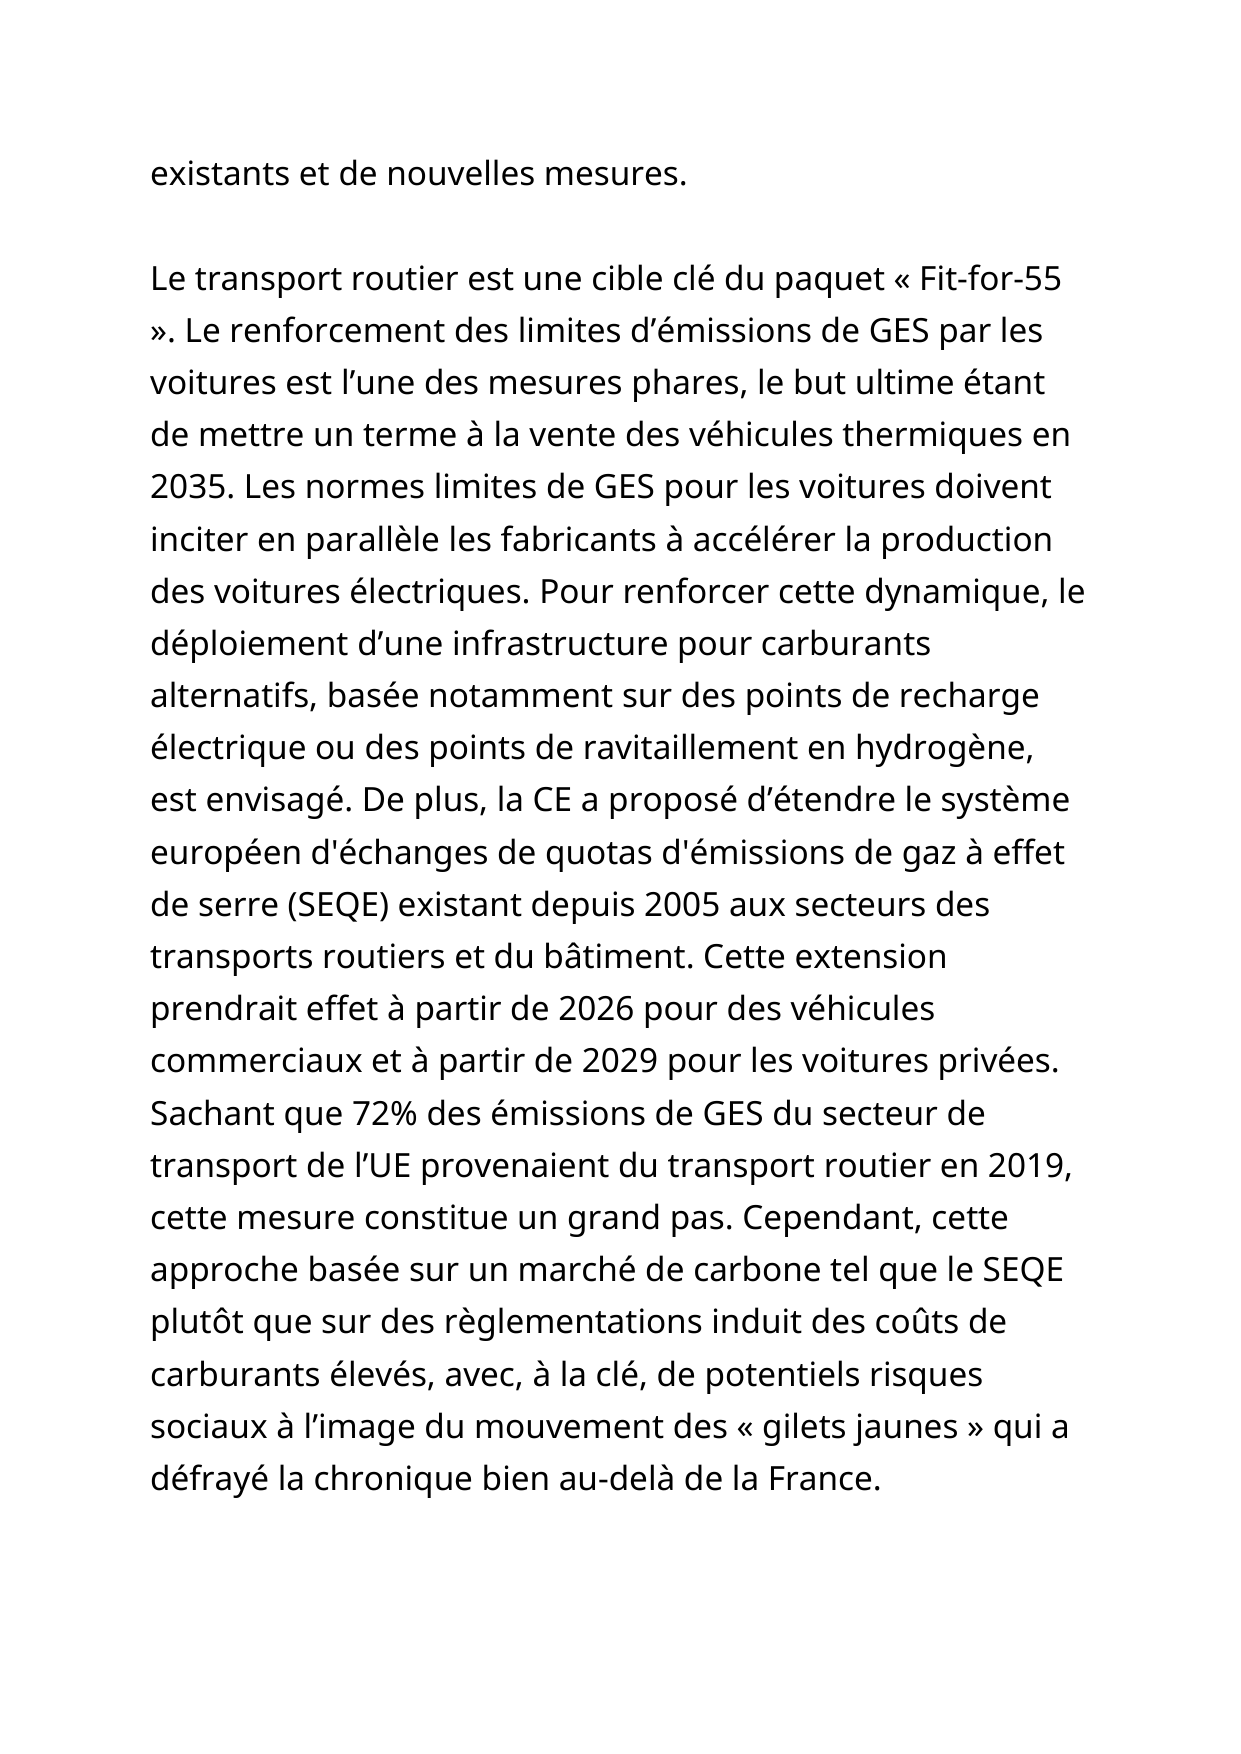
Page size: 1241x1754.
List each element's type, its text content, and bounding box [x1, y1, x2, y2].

text Le transport routier est une cible clé du paquet « Fit-for-55 ». Le renforcement des limites d’émissions de GES par les voitures est l’une des mesures phares, le but ultime étant de mettre un terme à la vente des véhicules thermiques en 2035. Les normes limites de GES pour les voitures doivent inciter en parallèle les fabricants à accélérer la production des voitures électriques. Pour renforcer cette dynamique, le déploiement d’une infrastructure pour carburants alternatifs, basée notamment sur des points de recharge électrique ou des points de ravitaillement en hydrogène, est envisagé. De plus, la CE a proposé d’étendre le système européen d'échanges de quotas d'émissions de gaz à effet de serre (SEQE) existant depuis 2005 aux secteurs des transports routiers et du bâtiment. Cette extension prendrait effet à partir de 2026 pour des véhicules commerciaux et à partir de 2029 pour les voitures privées. Sachant que 72% des émissions de GES du secteur de transport de l’UE provenaient du transport routier en 2019, cette mesure constitue un grand pas. Cependant, cette approche basée sur un marché de carbone tel que le SEQE plutôt que sur des règlementations induit des coûts de carburants élevés, avec, à la clé, de potentiels risques sociaux à l’image du mouvement des « gilets jaunes » qui a défrayé la chronique bien au-delà de la France. [150, 254, 1090, 1500]
text existants et de nouvelles mesures. [150, 150, 1090, 195]
